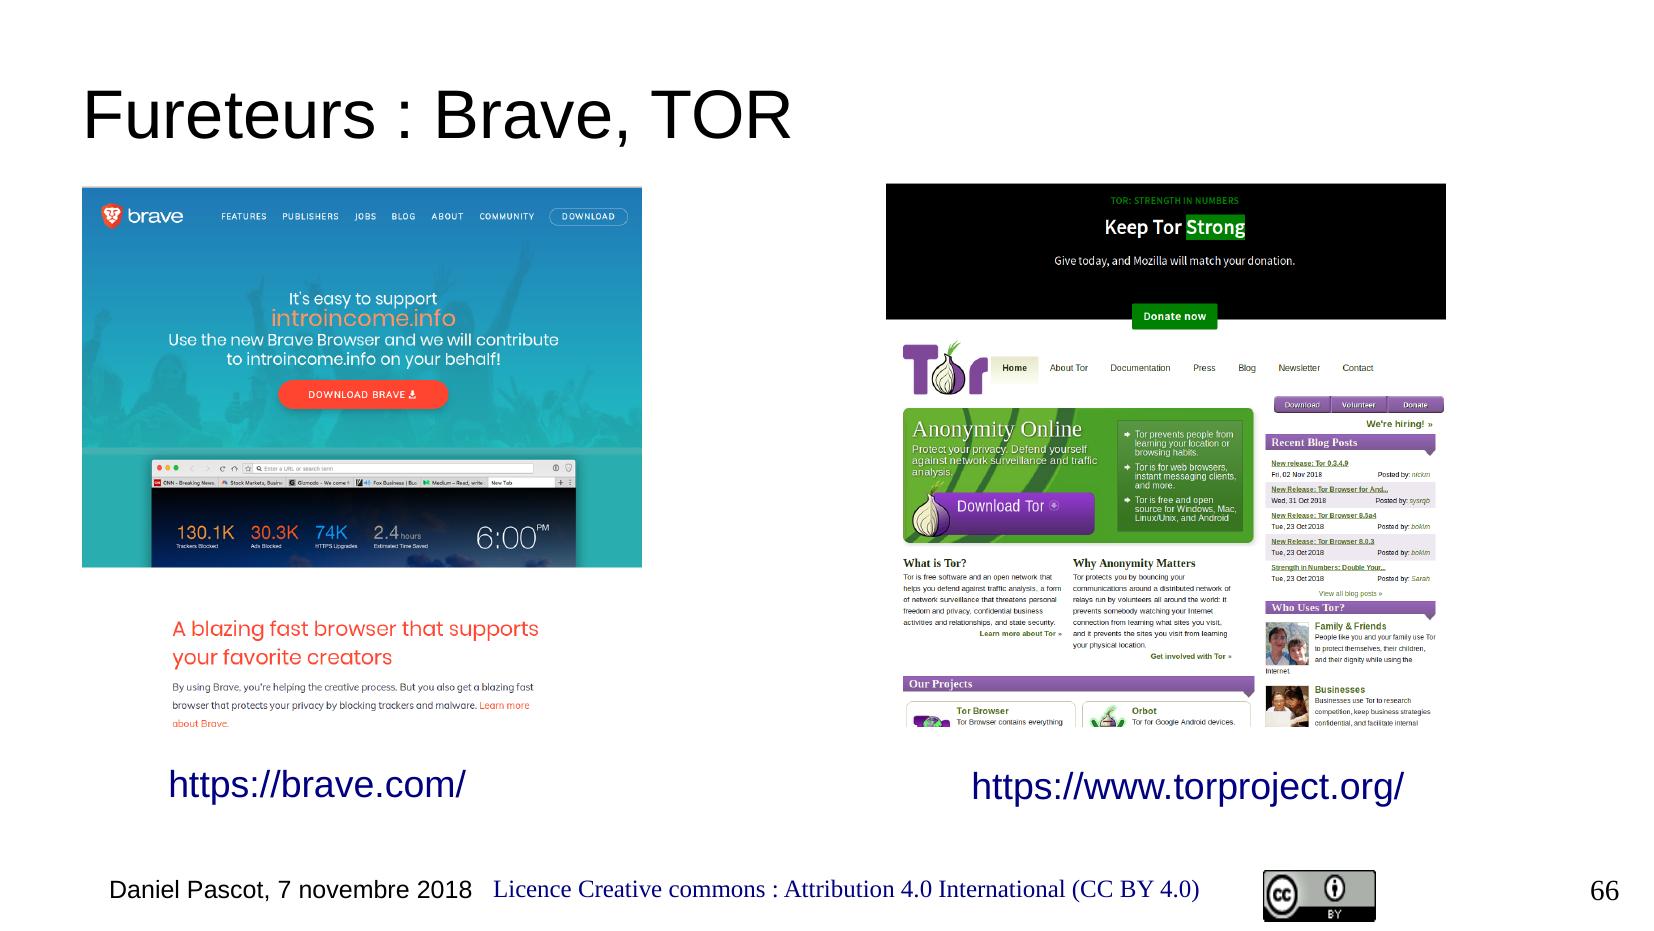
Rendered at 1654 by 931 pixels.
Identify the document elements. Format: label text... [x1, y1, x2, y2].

text_box https://brave.com/ [153, 755, 482, 813]
picture [82, 186, 642, 745]
text_box https://www.torproject.org/ [956, 758, 1420, 815]
title Fureteurs : Brave, TOR [82, 37, 1571, 193]
picture [886, 183, 1446, 727]
picture [1263, 870, 1376, 922]
